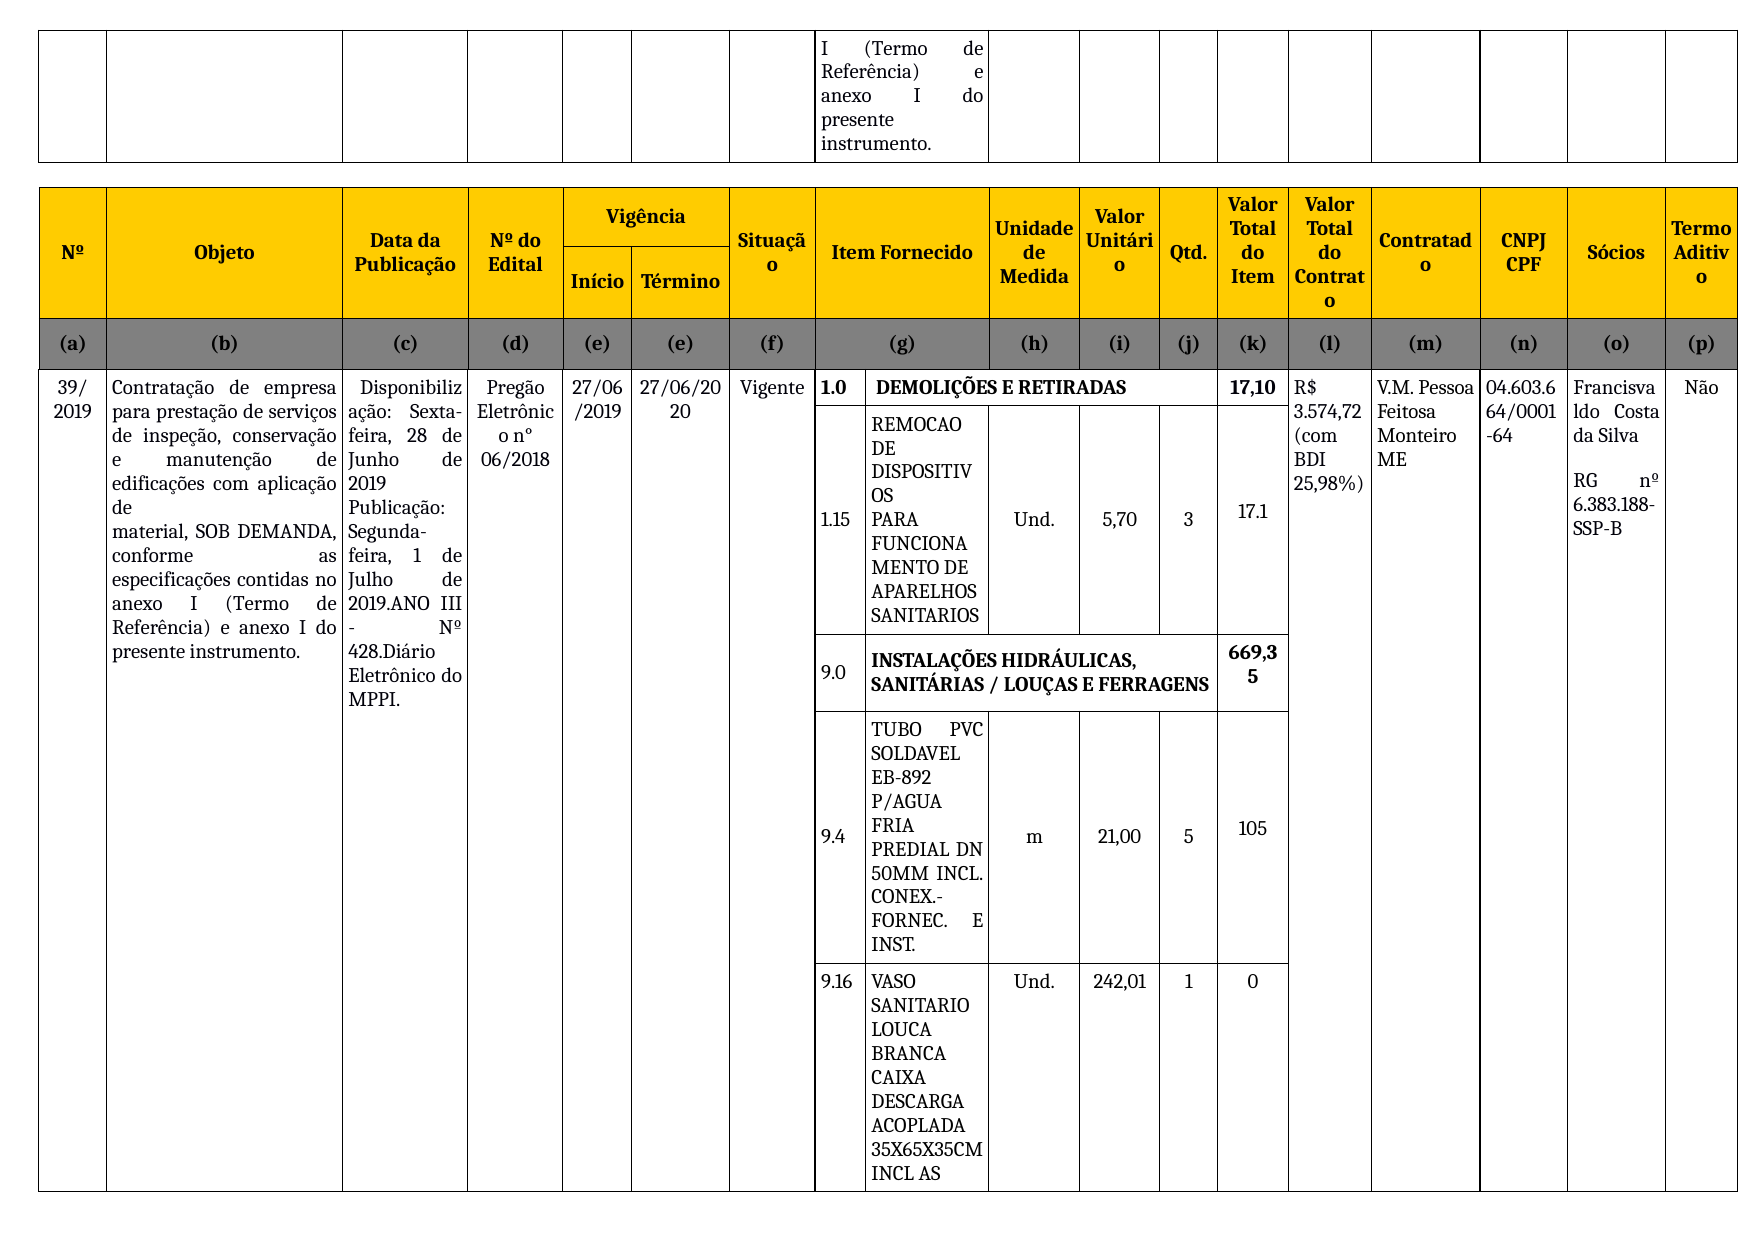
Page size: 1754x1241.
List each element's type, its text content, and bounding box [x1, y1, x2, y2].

table_cell Disponibilização: Sexta-feira, 28 de Junho de 2019 Publicação: Segunda-feira, 1 de Julho de 2019.ANO III - Nº 428.Diário Eletrônico do MPPI. [343, 370, 467, 1191]
table_cell Francisvaldo Costa da Silva RG nº 6.383.188-SSP-B [1568, 370, 1665, 1191]
table_cell Pregão Eletrônico n° 06/2018 [468, 370, 562, 1191]
table_header Unidade de Medida [990, 188, 1079, 318]
table_cell 9.4 [816, 712, 865, 963]
table_cell 17,1 [1218, 406, 1288, 633]
table_cell [1481, 31, 1567, 162]
table_header Termo Aditivo [1666, 188, 1737, 318]
table_cell (b) [107, 319, 342, 369]
table_cell REMOCAO DE DISPOSITIVOS PARA FUNCIONAMENTO DE APARELHOS SANITARIOS [866, 406, 988, 633]
table_cell (f) [730, 319, 815, 369]
table_cell (p) [1666, 319, 1737, 369]
table_cell 242,01 [1080, 964, 1159, 1191]
table_cell Und. [989, 964, 1079, 1191]
table_cell (e) [632, 319, 729, 369]
table_cell [107, 31, 342, 162]
table_header CNPJ CPF [1481, 188, 1567, 318]
table_cell 669,35 [1218, 635, 1288, 711]
table_cell [343, 31, 467, 162]
table_cell (o) [1568, 319, 1665, 369]
table_cell - [989, 31, 1079, 162]
table_cell [1372, 31, 1479, 162]
table_cell V.M. Pessoa Feitosa Monteiro ME [1372, 370, 1479, 1191]
table_cell [1568, 31, 1665, 162]
table_header Sócios [1568, 188, 1665, 318]
table_cell (k) [1218, 319, 1288, 369]
table_cell 1 [1160, 964, 1217, 1191]
table_cell (j) [1160, 319, 1217, 369]
table_cell R$ 3.574,72(com BDI 25,98%) [1289, 370, 1371, 1191]
table_cell (l) [1289, 319, 1371, 369]
table_cell 105 [1218, 712, 1288, 963]
table_cell 9.16 [816, 964, 865, 1191]
table_cell 1.15 [816, 406, 865, 633]
table_cell 04.603.664/0001-64 [1481, 370, 1567, 1191]
table_cell Início [564, 247, 631, 318]
table_header Valor Total do Item [1218, 188, 1288, 318]
table_cell - [1160, 31, 1217, 162]
table_cell [1666, 31, 1737, 162]
table_header Nº [40, 188, 106, 318]
table_header Situação [730, 188, 815, 318]
table_cell I (Termo de Referência) e anexo I do presente instrumento. [816, 31, 988, 162]
table_cell Não [1666, 370, 1737, 1191]
table_header Qtd. [1160, 188, 1217, 318]
table_cell 27/06/2020 [632, 370, 729, 1191]
table_cell - [1080, 31, 1159, 162]
table_cell 39/ 2019 [39, 370, 106, 1191]
table_cell VASO SANITARIO LOUCA BRANCA CAIXA DESCARGA ACOPLADA 35X65X35CM INCL AS [866, 964, 988, 1191]
table_cell 17,10 [1218, 370, 1288, 405]
table_header Vigência [564, 188, 729, 246]
table_cell (d) [469, 319, 563, 369]
table_cell Término [632, 247, 729, 318]
table_cell [468, 31, 562, 162]
table_header Nº do Edital [469, 188, 563, 318]
table_cell 1.0 [816, 370, 865, 405]
table_cell (c) [343, 319, 468, 369]
table_cell 242,01 [1218, 964, 1288, 1191]
table_cell (n) [1481, 319, 1567, 369]
table_cell 5,70 [1080, 406, 1159, 633]
table_cell 3 [1160, 406, 1217, 633]
table_cell [1289, 31, 1371, 162]
table_cell [632, 31, 729, 162]
table_cell Und. [989, 406, 1079, 633]
table_cell (g) [816, 319, 989, 369]
table_cell (a) [40, 319, 106, 369]
table_cell 27/06/2019 [563, 370, 631, 1191]
table_cell [39, 31, 106, 162]
table_cell - [1218, 31, 1288, 162]
table_header Valor Unitário [1080, 188, 1159, 318]
table_cell (h) [990, 319, 1079, 369]
table_header Objeto [107, 188, 342, 318]
table_cell Vigente [730, 370, 814, 1191]
table_header Item Fornecido [816, 188, 989, 318]
table_cell m [989, 712, 1079, 963]
table_cell (e) [564, 319, 631, 369]
table_cell 5 [1160, 712, 1217, 963]
table_cell [730, 31, 814, 162]
table_cell (i) [1080, 319, 1159, 369]
table_cell Contratação de empresa para prestação de serviços de inspeção, conservação e manutenção de edificações com aplicação de material, SOB DEMANDA, conforme as especificações contidas no anexo I (Termo de Referência) e anexo I do presente instrumento. [107, 370, 342, 1191]
table_cell [563, 31, 631, 162]
table_header Contratado [1372, 188, 1480, 318]
table_header Valor Total do Contrato [1289, 188, 1371, 318]
table_cell 21,00 [1080, 712, 1159, 963]
table_cell DEMOLIÇÕES E RETIRADAS [866, 370, 1217, 405]
table_cell 9.0 [816, 635, 865, 711]
table_header Data da Publicação [343, 188, 468, 318]
table_cell (m) [1372, 319, 1480, 369]
table_cell INSTALAÇÕES HIDRÁULICAS, SANITÁRIAS / LOUÇAS E FERRAGENS [866, 635, 1217, 711]
table_cell TUBO PVC SOLDAVEL EB-892 P/AGUA FRIA PREDIAL DN 50MM INCL. CONEX.-FORNEC. E INST. [866, 712, 988, 963]
